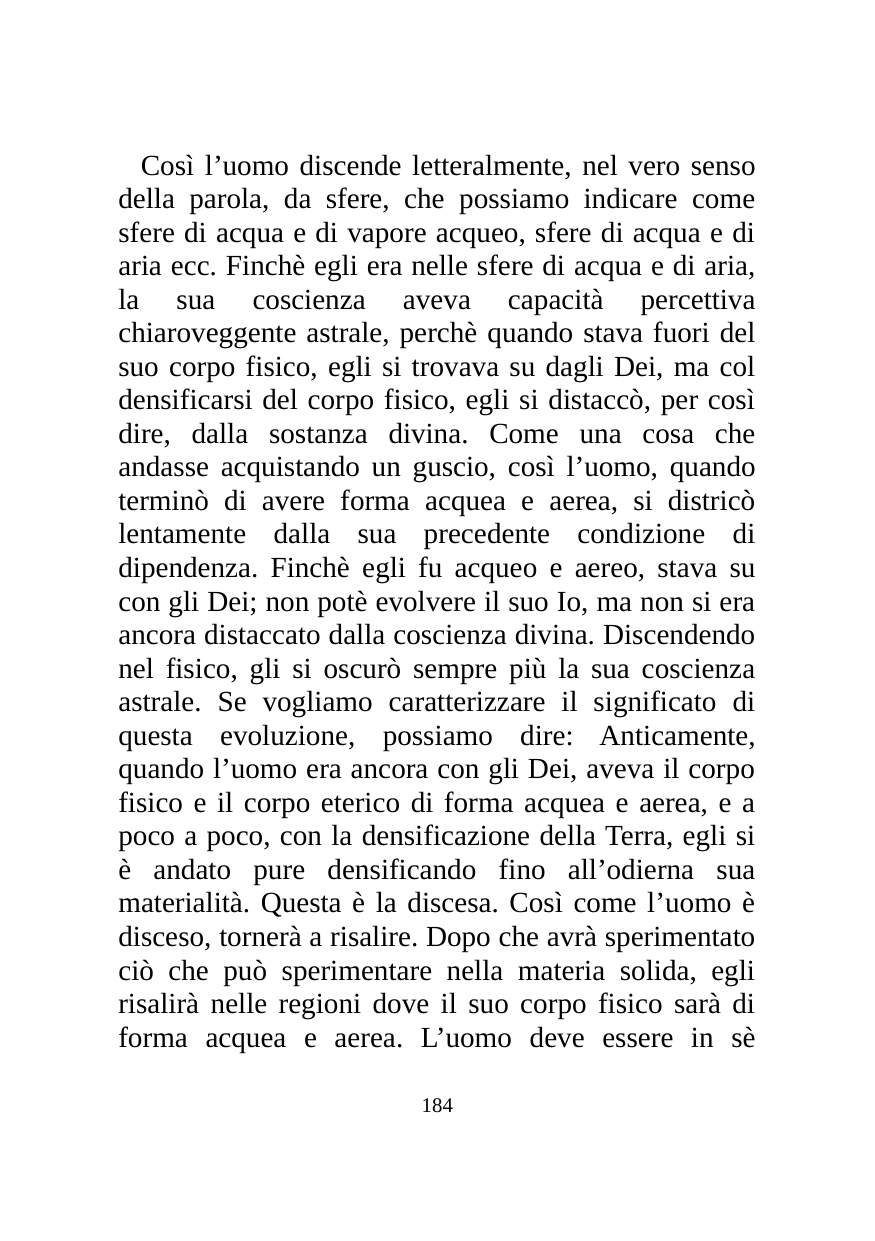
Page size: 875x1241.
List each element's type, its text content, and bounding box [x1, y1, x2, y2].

text Così l’uomo discende letteralmente, nel vero senso della parola, da sfere, che possiamo indicare come sfere di acqua e di vapore acqueo, sfere di acqua e di aria ecc. Finchè egli era nelle sfere di acqua e di aria, la sua coscienza aveva capacità percettiva chiaroveggente astrale, perchè quando stava fuori del suo corpo fisico, egli si trovava su dagli Dei, ma col densificarsi del corpo fisico, egli si distaccò, per così dire, dalla sostanza divina. Come una cosa che andasse acquistando un guscio, così l’uomo, quando terminò di avere forma acquea e aerea, si districò lentamente dalla sua precedente condizione di dipendenza. Finchè egli fu acqueo e aereo, stava su con gli Dei; non potè evolvere il suo Io, ma non si era ancora distaccato dalla coscienza divina. Discendendo nel fisico, gli si oscurò sempre più la sua coscienza astrale. Se vogliamo caratterizzare il significato di questa evoluzione, possiamo dire: Anticamente, quando l’uomo era ancora con gli Dei, aveva il corpo fisico e il corpo eterico di forma acquea e aerea, e a poco a poco, con la densificazione della Terra, egli si è andato pure densificando fino all’odierna sua materialità. Questa è la discesa. Così come l’uomo è disceso, tornerà a risalire. Dopo che avrà sperimentato ciò che può sperimentare nella materia solida, egli risalirà nelle regioni dove il suo corpo fisico sarà di forma acquea e aerea. L’uomo deve essere in sè [118, 148, 756, 1053]
